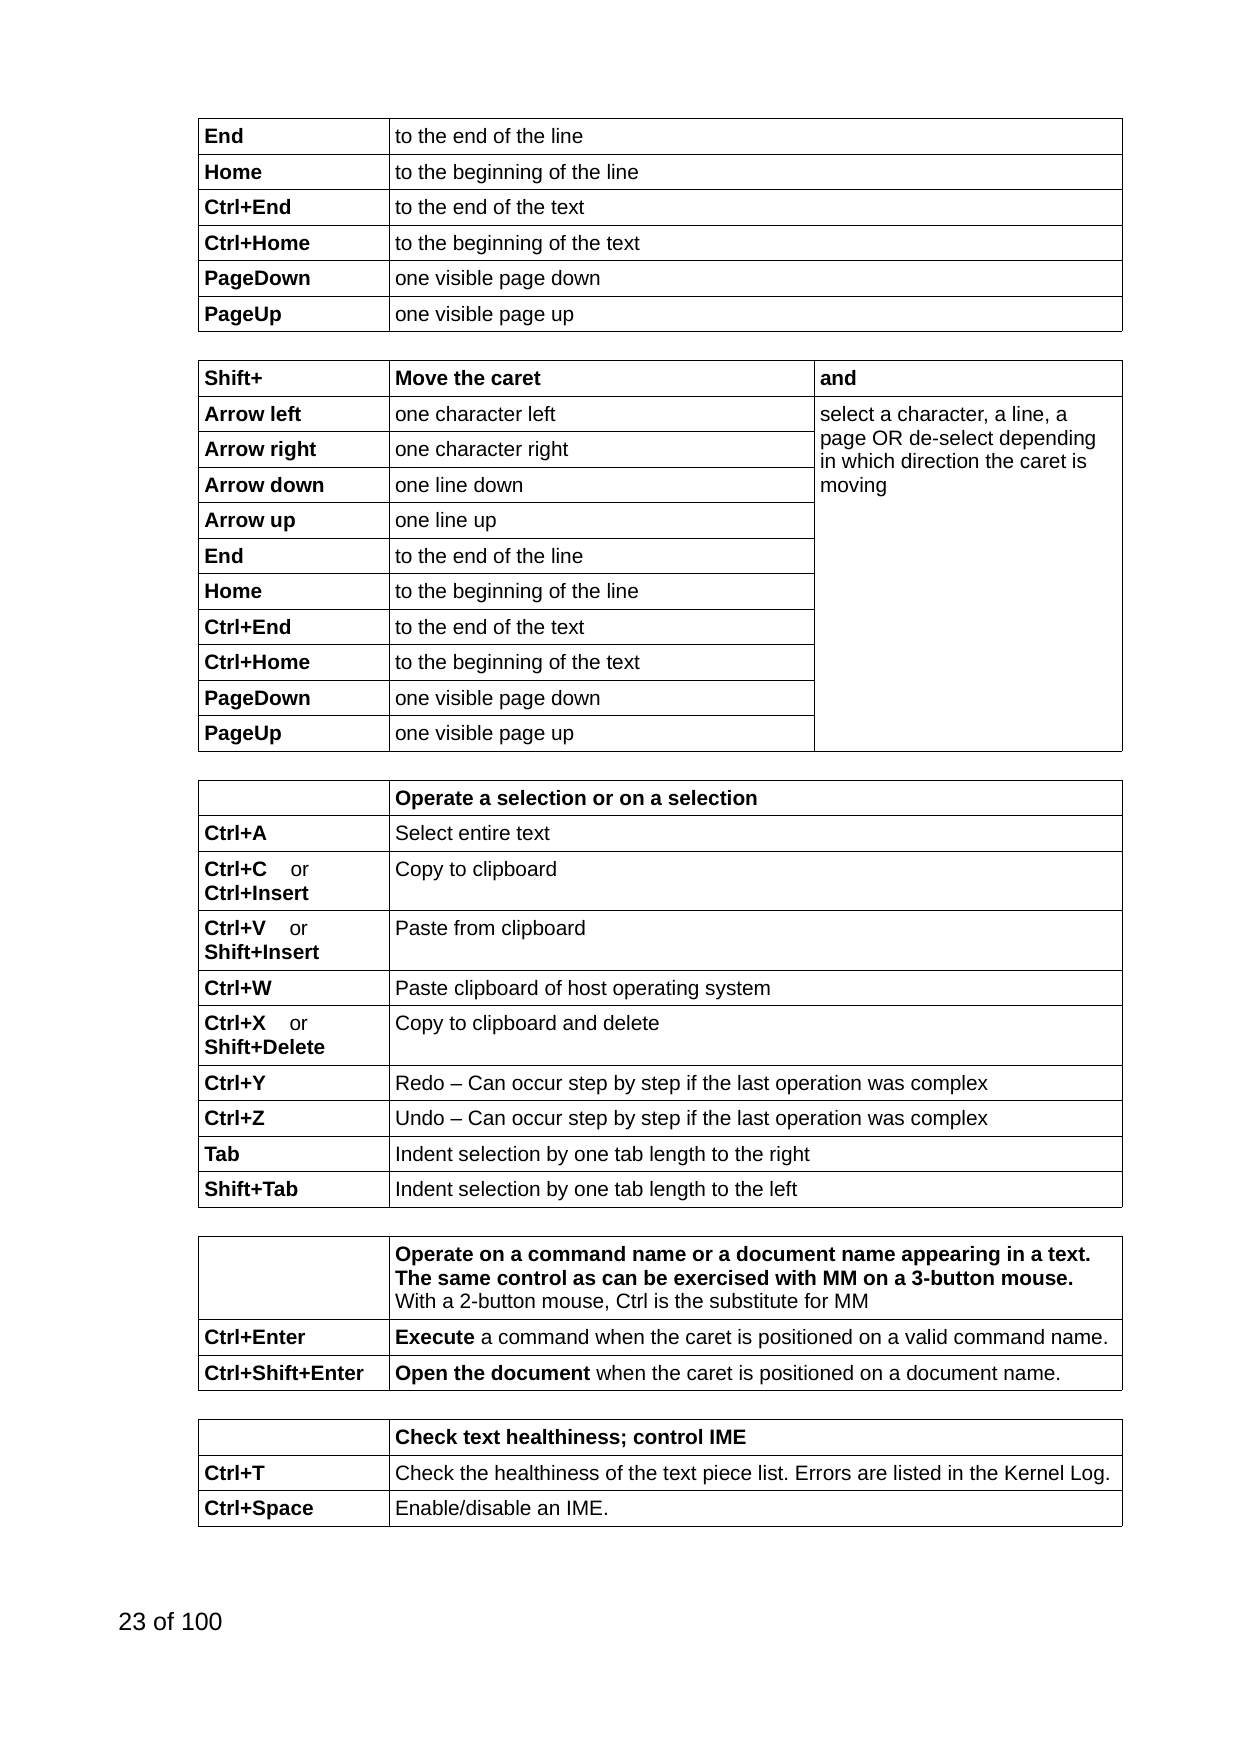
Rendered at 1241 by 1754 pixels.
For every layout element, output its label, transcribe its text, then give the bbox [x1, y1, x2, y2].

table_cell Ctrl+Y [199, 1066, 389, 1100]
table_cell Arrow down [199, 468, 389, 502]
table_header Operate a selection or on a selection [390, 781, 1122, 815]
table_cell Arrow up [199, 503, 389, 538]
table_cell Ctrl+Home [199, 226, 389, 260]
table_cell PageDown [199, 261, 389, 296]
table_header Shift+ [199, 361, 389, 396]
table_cell Ctrl+Space [199, 1491, 389, 1526]
table_header and [815, 361, 1122, 396]
table_cell Select entire text [390, 816, 1122, 851]
table_cell Ctrl+A [199, 816, 389, 851]
table_cell Ctrl+C or Ctrl+Insert [199, 852, 389, 910]
table_cell Tab [199, 1137, 389, 1171]
table_header Check text healthiness; control IME [390, 1420, 1122, 1454]
table_cell PageDown [199, 681, 389, 715]
table_header [199, 1237, 389, 1319]
table_cell Redo – Can occur step by step if the last operation was complex [390, 1066, 1122, 1100]
table_cell Ctrl+Z [199, 1101, 389, 1136]
table_cell Ctrl+X or Shift+Delete [199, 1006, 389, 1065]
table_cell Copy to clipboard [390, 852, 1122, 910]
table_cell Copy to clipboard and delete [390, 1006, 1122, 1065]
table_cell Home [199, 574, 389, 609]
table_cell Paste clipboard of host operating system [390, 971, 1122, 1005]
table_cell Undo – Can occur step by step if the last operation was complex [390, 1101, 1122, 1136]
table_cell Ctrl+W [199, 971, 389, 1005]
table_cell Open the document when the caret is positioned on a document name. [390, 1356, 1122, 1390]
table_header Operate on a command name or a document name appearing in a text. The same control as can be exercised with MM on a 3-button mouse. With a 2-button mouse, Ctrl is the substitute for MM [390, 1237, 1122, 1319]
table_cell to the end of the line [390, 539, 814, 573]
table_cell End [199, 119, 389, 154]
table_cell Paste from clipboard [390, 911, 1122, 970]
table_header [199, 781, 389, 815]
table_cell Ctrl+Enter [199, 1320, 389, 1354]
table_cell Shift+Tab [199, 1172, 389, 1207]
table_cell to the end of the line [390, 119, 1122, 154]
table_cell to the beginning of the line [390, 155, 1122, 189]
table_cell Ctrl+T [199, 1456, 389, 1490]
table_cell Home [199, 155, 389, 189]
table_cell PageUp [199, 297, 389, 331]
table_cell Ctrl+End [199, 190, 389, 225]
table_cell one visible page down [390, 261, 1122, 296]
table_cell one character left [390, 397, 814, 431]
table_cell one character right [390, 432, 814, 467]
table_cell to the beginning of the text [390, 645, 814, 680]
table_cell one visible page up [390, 716, 814, 751]
table_cell one visible page down [390, 681, 814, 715]
table_cell one visible page up [390, 297, 1122, 331]
table_cell to the beginning of the text [390, 226, 1122, 260]
table_cell End [199, 539, 389, 573]
table_cell select a character, a line, a page OR de-select depending in which direction the caret is moving [815, 397, 1122, 751]
table_header [199, 1420, 389, 1454]
table_cell one line down [390, 468, 814, 502]
table_cell Check the healthiness of the text piece list. Errors are listed in the Kernel Log. [390, 1456, 1122, 1490]
table_header Move the caret [390, 361, 814, 396]
table_cell to the end of the text [390, 610, 814, 644]
table_cell Arrow right [199, 432, 389, 467]
table_cell PageUp [199, 716, 389, 751]
table_cell Arrow left [199, 397, 389, 431]
table_cell Execute a command when the caret is positioned on a valid command name. [390, 1320, 1122, 1354]
table_cell one line up [390, 503, 814, 538]
table_cell Ctrl+Shift+Enter [199, 1356, 389, 1390]
table_cell Indent selection by one tab length to the left [390, 1172, 1122, 1207]
table_cell to the end of the text [390, 190, 1122, 225]
table_cell to the beginning of the line [390, 574, 814, 609]
table_cell Ctrl+End [199, 610, 389, 644]
table_cell Ctrl+V or Shift+Insert [199, 911, 389, 970]
table_cell Enable/disable an IME. [390, 1491, 1122, 1526]
table_cell Indent selection by one tab length to the right [390, 1137, 1122, 1171]
table_cell Ctrl+Home [199, 645, 389, 680]
